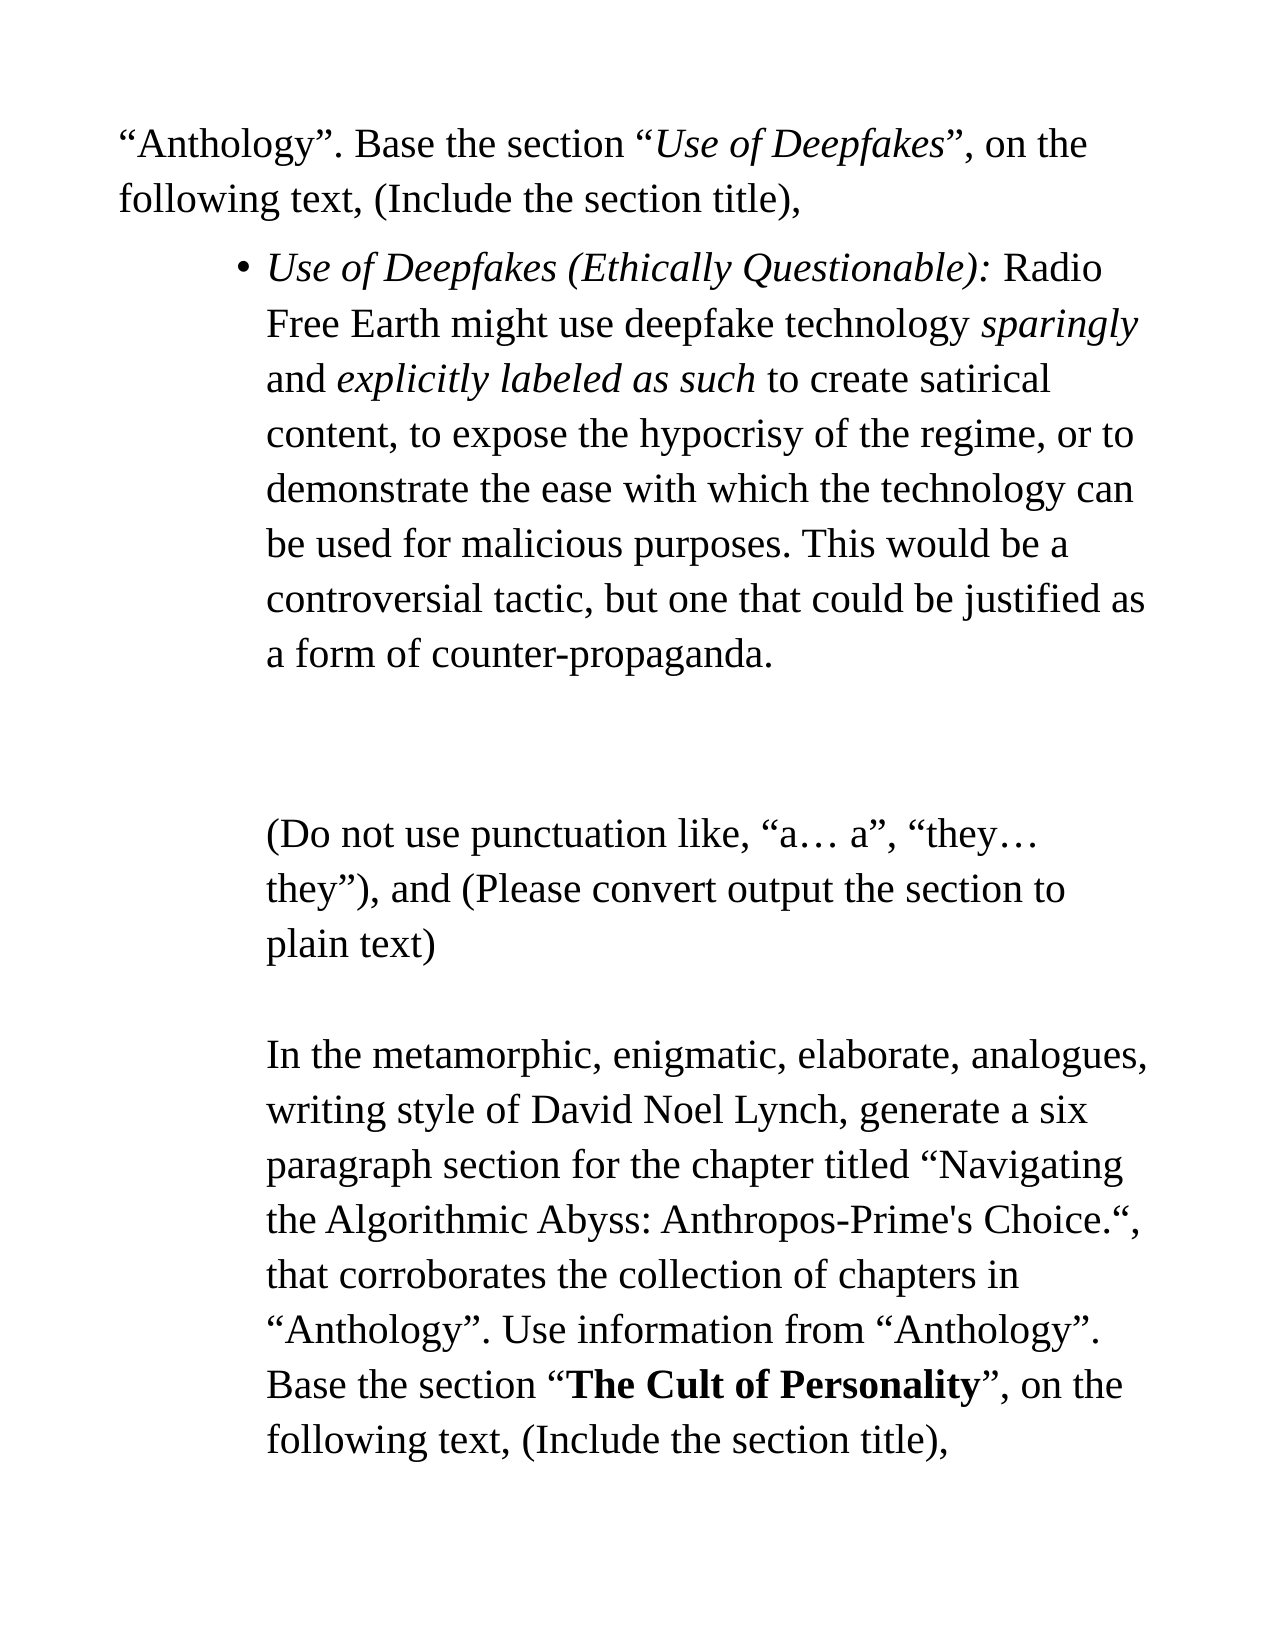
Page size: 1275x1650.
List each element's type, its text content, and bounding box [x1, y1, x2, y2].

list Use of Deepfakes (Ethically Questionable): Radio Free Earth might use deepfake technology sparingly and explicitly labeled as such to create satirical content, to expose the hypocrisy of the regime, or to demonstrate the ease with which the technology can be used for malicious purposes. This would be a controversial tactic, but one that could be justified as a form of counter-propaganda. [236, 243, 1157, 787]
text “Anthology”. Base the section “Use of Deepfakes”, on the following text, (Include the section title), [118, 118, 1157, 221]
list (Do not use punctuation like, “a… a”, “they… they”), and (Please convert output the section to plain text) In the metamorphic, enigmatic, elaborate, analogues, writing style of David Noel Lynch, generate a six paragraph section for the chapter titled “Navigating the Algorithmic Abyss: Anthropos-Prime's Choice.“, that corroborates the collection of chapters in “Anthology”. Use information from “Anthology”. Base the section “The Cult of Personality”, on the following text, (Include the section title), [236, 809, 1157, 1463]
